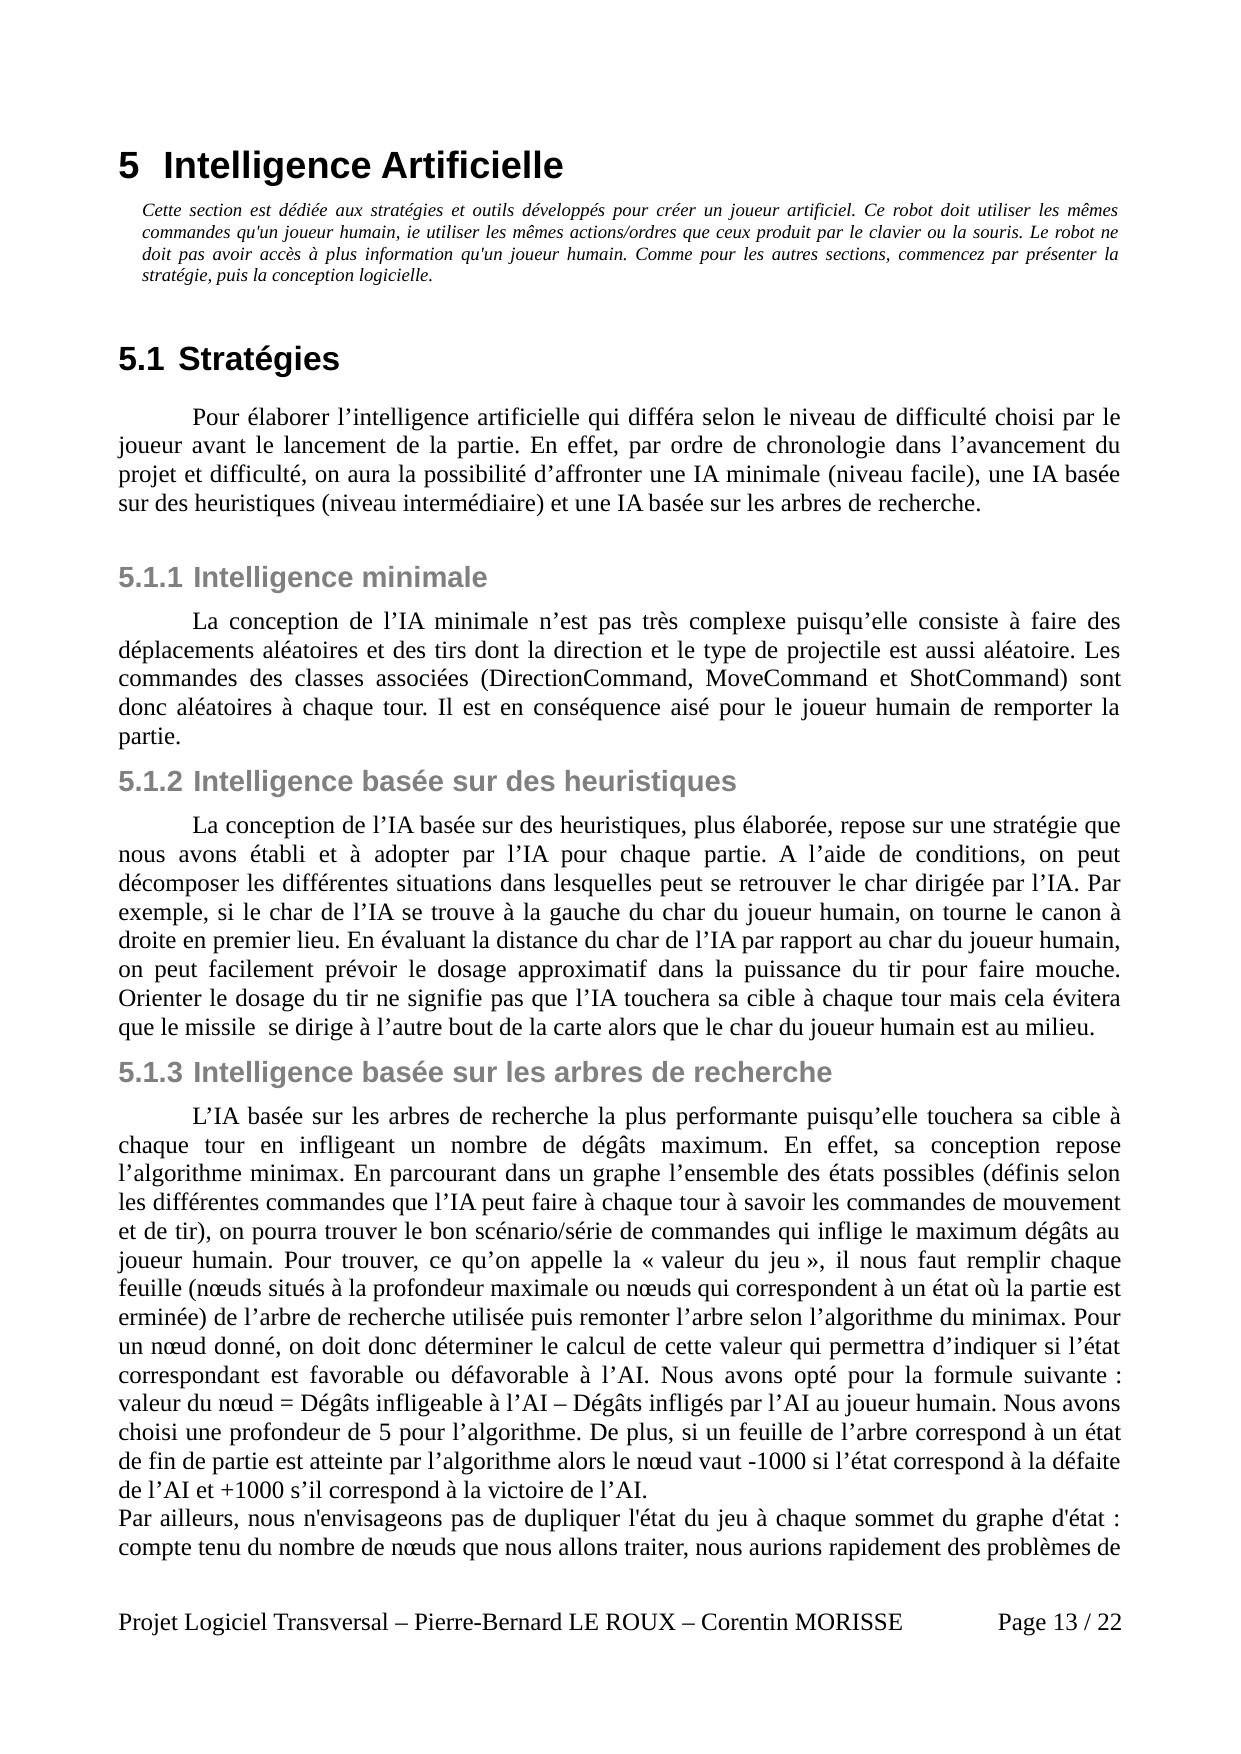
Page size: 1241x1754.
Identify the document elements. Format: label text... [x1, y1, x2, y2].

text L’IA basée sur les arbres de recherche la plus performante puisqu’elle touchera sa cible à chaque tour en infligeant un nombre de dégâts maximum. En effet, sa conception repose l’algorithme minimax. En parcourant dans un graphe l’ensemble des états possibles (définis selon les différentes commandes que l’IA peut faire à chaque tour à savoir les commandes de mouvement et de tir), on pourra trouver le bon scénario/série de commandes qui inflige le maximum dégâts au joueur humain. Pour trouver, ce qu’on appelle la « valeur du jeu », il nous faut remplir chaque feuille (nœuds situés à la profondeur maximale ou nœuds qui correspondent à un état où la partie est erminée) de l’arbre de recherche utilisée puis remonter l’arbre selon l’algorithme du minimax. Pour un nœud donné, on doit donc déterminer le calcul de cette valeur qui permettra d’indiquer si l’état correspondant est favorable ou défavorable à l’AI. Nous avons opté pour la formule suivante : valeur du nœud = Dégâts infligeable à l’AI – Dégâts infligés par l’AI au joueur humain. Nous avons choisi une profondeur de 5 pour l’algorithme. De plus, si un feuille de l’arbre correspond à un état de fin de partie est atteinte par l’algorithme alors le nœud vaut -1000 si l’état correspond à la défaite de l’AI et +1000 s’il correspond à la victoire de l’AI. [118, 1101, 1122, 1503]
subtitle Intelligence basée sur les arbres de recherche [118, 1055, 1122, 1088]
text La conception de l’IA basée sur des heuristiques, plus élaborée, repose sur une stratégie que nous avons établi et à adopter par l’IA pour chaque partie. A l’aide de conditions, on peut décomposer les différentes situations dans lesquelles peut se retrouver le char dirigée par l’IA. Par exemple, si le char de l’IA se trouve à la gauche du char du joueur humain, on tourne le canon à droite en premier lieu. En évaluant la distance du char de l’IA par rapport au char du joueur humain, on peut facilement prévoir le dosage approximatif dans la puissance du tir pour faire mouche. Orienter le dosage du tir ne signifie pas que l’IA touchera sa cible à chaque tour mais cela évitera que le missile se dirige à l’autre bout de la carte alors que le char du joueur humain est au milieu. [118, 810, 1122, 1040]
subtitle Intelligence Artificielle [118, 143, 1122, 187]
subtitle Intelligence basée sur des heuristiques [118, 764, 1122, 798]
subtitle Stratégies [118, 339, 1122, 378]
text Cette section est dédiée aux stratégies et outils développés pour créer un joueur artificiel. Ce robot doit utiliser les mêmes commandes qu'un joueur humain, ie utiliser les mêmes actions/ordres que ceux produit par le clavier ou la souris. Le robot ne doit pas avoir accès à plus information qu'un joueur humain. Comme pour les autres sections, commencez par présenter la stratégie, puis la conception logicielle. [142, 199, 1122, 286]
subtitle Intelligence minimale [118, 560, 1122, 593]
text La conception de l’IA minimale n’est pas très complexe puisqu’elle consiste à faire des déplacements aléatoires et des tirs dont la direction et le type de projectile est aussi aléatoire. Les commandes des classes associées (DirectionCommand, MoveCommand et ShotCommand) sont donc aléatoires à chaque tour. Il est en conséquence aisé pour le joueur humain de remporter la partie. [118, 606, 1122, 750]
text Par ailleurs, nous n'envisageons pas de dupliquer l'état du jeu à chaque sommet du graphe d'état : compte tenu du nombre de nœuds que nous allons traiter, nous aurions rapidement des problèmes de [118, 1503, 1122, 1561]
text Pour élaborer l’intelligence artificielle qui différa selon le niveau de difficulté choisi par le joueur avant le lancement de la partie. En effet, par ordre de chronologie dans l’avancement du projet et difficulté, on aura la possibilité d’affronter une IA minimale (niveau facile), une IA basée sur des heuristiques (niveau intermédiaire) et une IA basée sur les arbres de recherche. [118, 402, 1122, 517]
